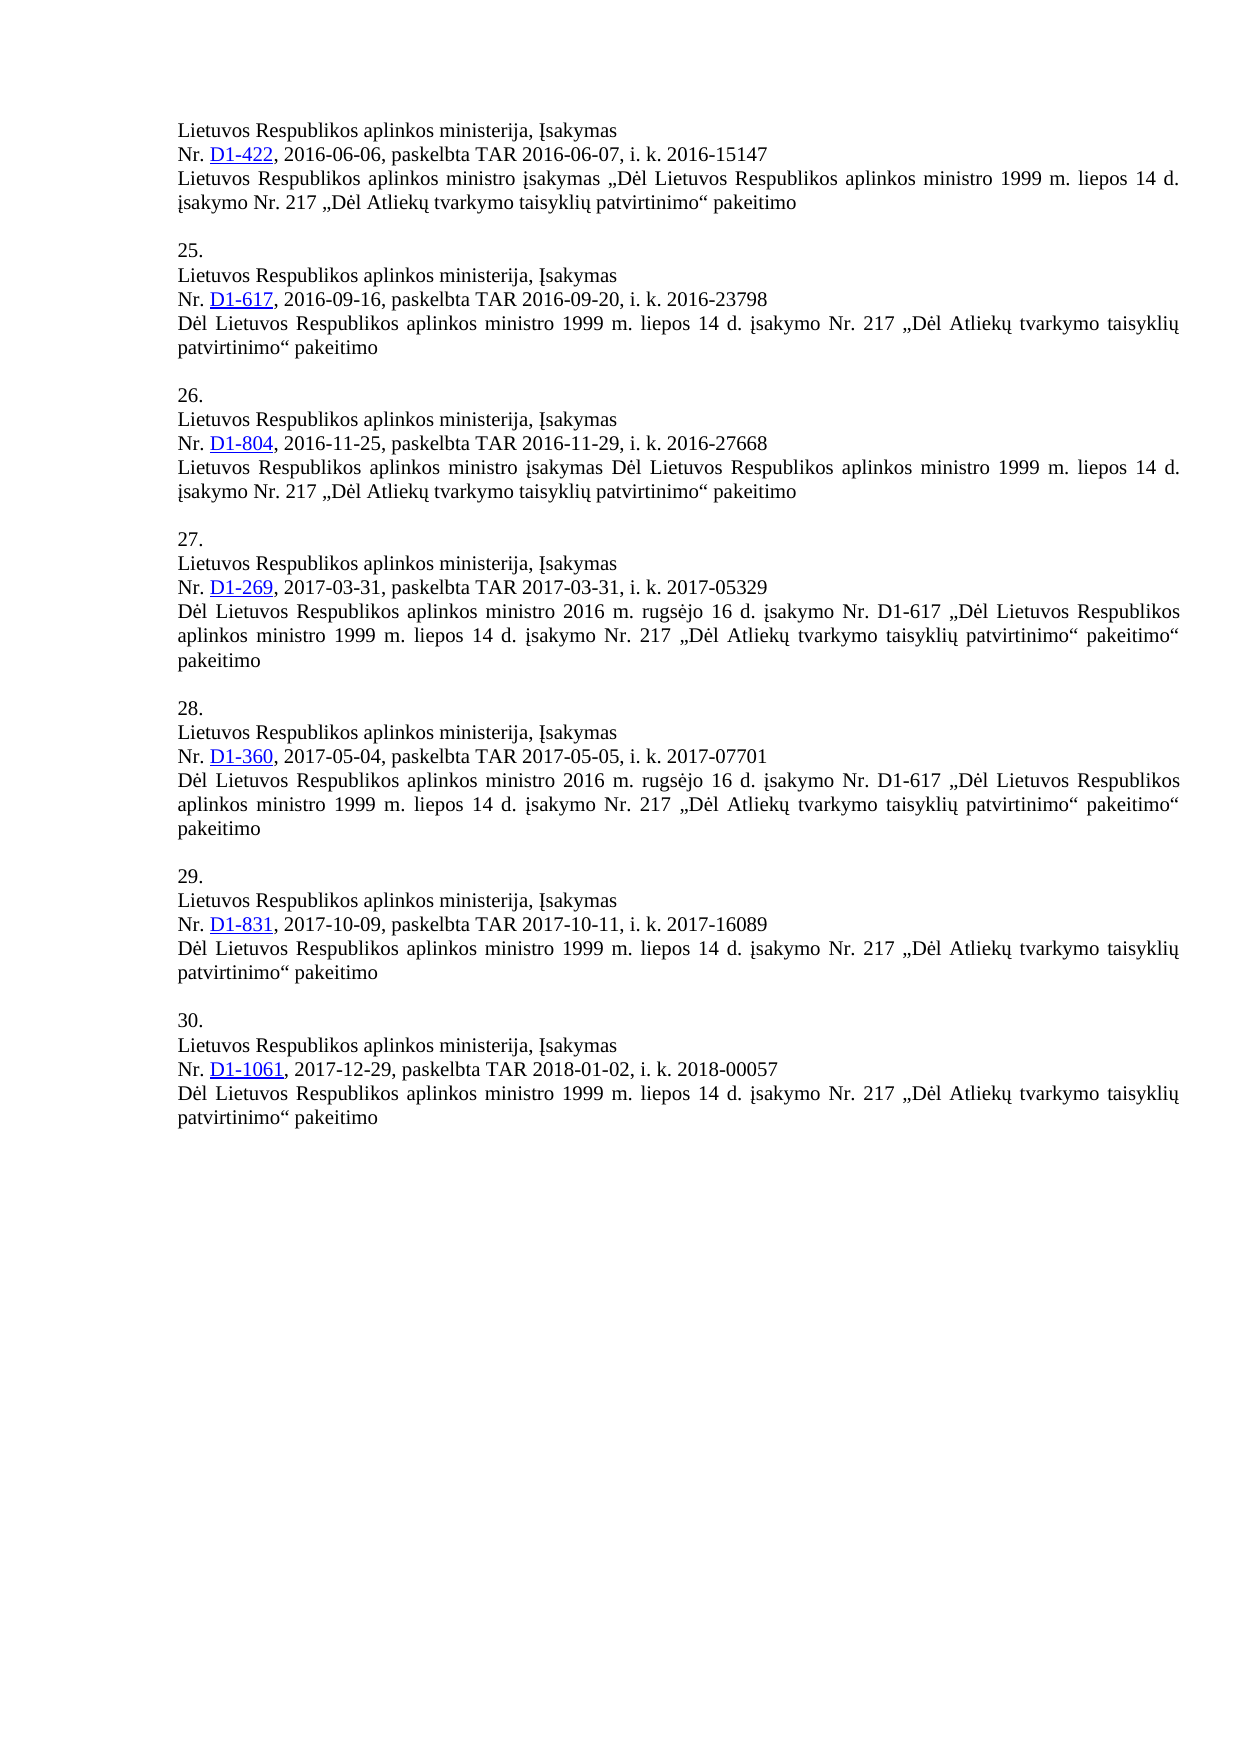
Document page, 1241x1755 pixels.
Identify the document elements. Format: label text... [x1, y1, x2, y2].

text Lietuvos Respublikos aplinkos ministerija, Įsakymas [177, 407, 1181, 431]
text Dėl Lietuvos Respublikos aplinkos ministro 1999 m. liepos 14 d. įsakymo Nr. 217 „Dėl Atliekų tvarkymo taisyklių patvirtinimo“ pakeitimo [177, 936, 1181, 984]
text Lietuvos Respublikos aplinkos ministro įsakymas Dėl Lietuvos Respublikos aplinkos ministro 1999 m. liepos 14 d. įsakymo Nr. 217 „Dėl Atliekų tvarkymo taisyklių patvirtinimo“ pakeitimo [177, 455, 1181, 503]
text Nr. D1-617, 2016-09-16, paskelbta TAR 2016-09-20, i. k. 2016-23798 [177, 287, 1181, 311]
text Dėl Lietuvos Respublikos aplinkos ministro 2016 m. rugsėjo 16 d. įsakymo Nr. D1-617 „Dėl Lietuvos Respublikos aplinkos ministro 1999 m. liepos 14 d. įsakymo Nr. 217 „Dėl Atliekų tvarkymo taisyklių patvirtinimo“ pakeitimo“ pakeitimo [177, 599, 1181, 672]
text Dėl Lietuvos Respublikos aplinkos ministro 1999 m. liepos 14 d. įsakymo Nr. 217 „Dėl Atliekų tvarkymo taisyklių patvirtinimo“ pakeitimo [177, 1081, 1181, 1129]
text 26. [177, 383, 1181, 407]
text Lietuvos Respublikos aplinkos ministro įsakymas „Dėl Lietuvos Respublikos aplinkos ministro 1999 m. liepos 14 d. įsakymo Nr. 217 „Dėl Atliekų tvarkymo taisyklių patvirtinimo“ pakeitimo [177, 166, 1181, 214]
text 27. [177, 527, 1181, 551]
text 28. [177, 696, 1181, 720]
text Nr. D1-831, 2017-10-09, paskelbta TAR 2017-10-11, i. k. 2017-16089 [177, 912, 1181, 936]
text Lietuvos Respublikos aplinkos ministerija, Įsakymas [177, 118, 1181, 142]
text Lietuvos Respublikos aplinkos ministerija, Įsakymas [177, 551, 1181, 575]
text Nr. D1-269, 2017-03-31, paskelbta TAR 2017-03-31, i. k. 2017-05329 [177, 575, 1181, 599]
text Lietuvos Respublikos aplinkos ministerija, Įsakymas [177, 720, 1181, 744]
text Lietuvos Respublikos aplinkos ministerija, Įsakymas [177, 262, 1181, 287]
text Dėl Lietuvos Respublikos aplinkos ministro 2016 m. rugsėjo 16 d. įsakymo Nr. D1-617 „Dėl Lietuvos Respublikos aplinkos ministro 1999 m. liepos 14 d. įsakymo Nr. 217 „Dėl Atliekų tvarkymo taisyklių patvirtinimo“ pakeitimo“ pakeitimo [177, 768, 1181, 840]
text Dėl Lietuvos Respublikos aplinkos ministro 1999 m. liepos 14 d. įsakymo Nr. 217 „Dėl Atliekų tvarkymo taisyklių patvirtinimo“ pakeitimo [177, 311, 1181, 359]
text Lietuvos Respublikos aplinkos ministerija, Įsakymas [177, 888, 1181, 912]
text 25. [177, 238, 1181, 262]
text 29. [177, 864, 1181, 888]
text Nr. D1-804, 2016-11-25, paskelbta TAR 2016-11-29, i. k. 2016-27668 [177, 431, 1181, 455]
text Nr. D1-360, 2017-05-04, paskelbta TAR 2017-05-05, i. k. 2017-07701 [177, 744, 1181, 768]
text 30. [177, 1008, 1181, 1032]
text Nr. D1-422, 2016-06-06, paskelbta TAR 2016-06-07, i. k. 2016-15147 [177, 142, 1181, 166]
text Lietuvos Respublikos aplinkos ministerija, Įsakymas [177, 1032, 1181, 1057]
text Nr. D1-1061, 2017-12-29, paskelbta TAR 2018-01-02, i. k. 2018-00057 [177, 1057, 1181, 1081]
